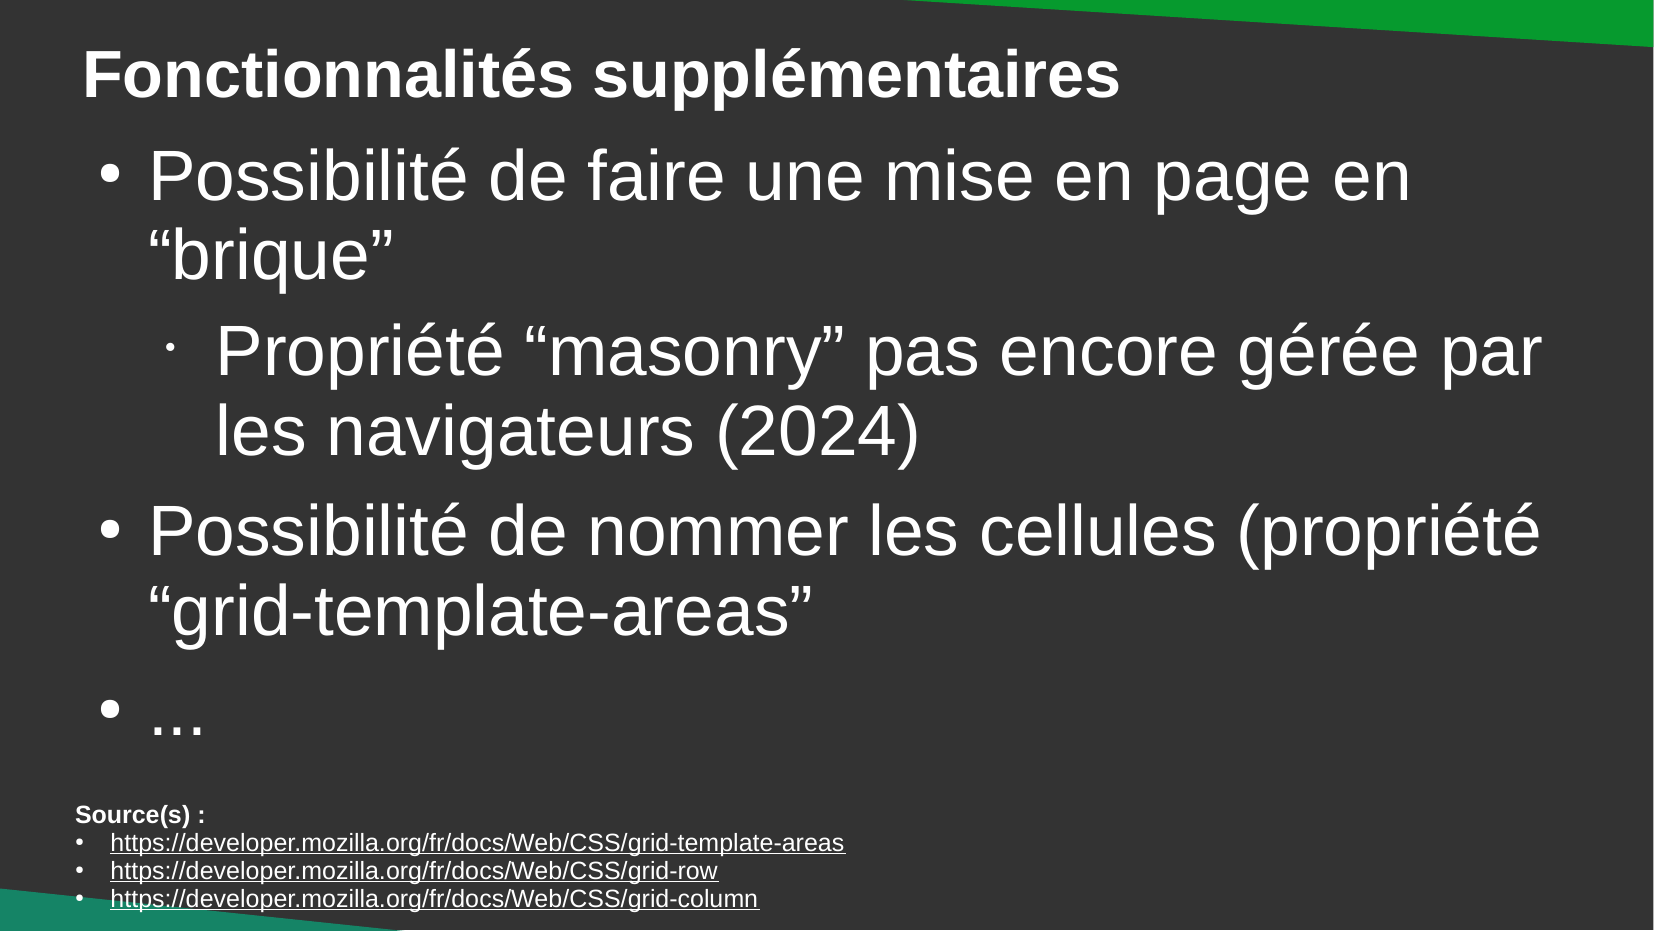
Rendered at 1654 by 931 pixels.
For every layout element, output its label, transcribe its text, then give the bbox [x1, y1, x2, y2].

title Fonctionnalités supplémentaires [82, 37, 1571, 114]
text_box [0, 888, 405, 931]
text_box [903, 0, 1654, 48]
text_box Source(s) : https://developer.mozilla.org/fr/docs/Web/CSS/grid-template-areas https://developer.mozilla.org/fr/docs/Web/CSS/grid-row https://developer.mozilla.org/fr/docs/Web/CSS/grid-column [60, 792, 1546, 920]
list Possibilité de faire une mise en page en “brique” Propriété “masonry” pas encore gérée par les navigateurs (2024) Possibilité de nommer les cellules (propriété “grid-template-areas” ... [80, 135, 1620, 756]
